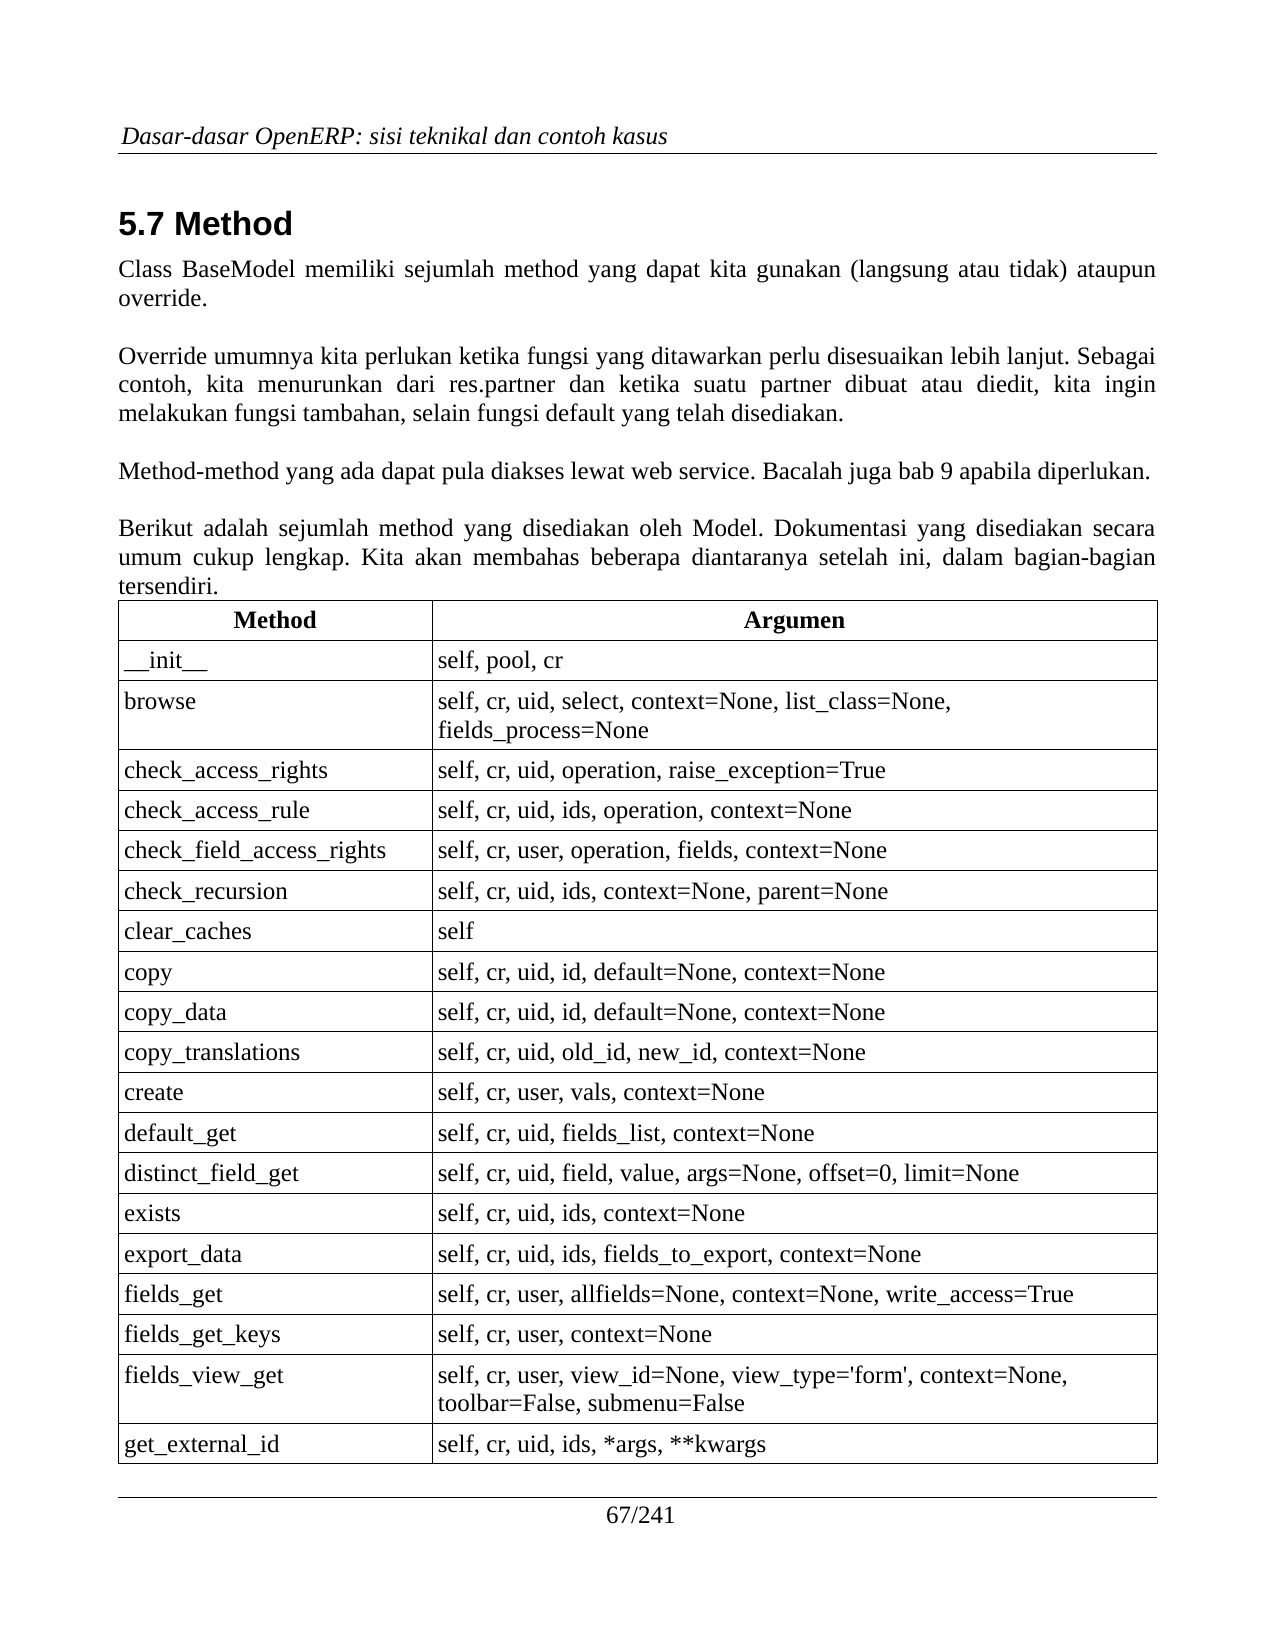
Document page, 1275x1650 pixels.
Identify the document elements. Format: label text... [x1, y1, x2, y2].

table_cell check_access_rule [119, 791, 432, 830]
table_cell copy [119, 952, 432, 991]
text Berikut adalah sejumlah method yang disediakan oleh Model. Dokumentasi yang disediakan secara umum cukup lengkap. Kita akan membahas beberapa diantaranya setelah ini, dalam bagian-bagian tersendiri. [118, 513, 1157, 599]
table_cell get_external_id [119, 1424, 432, 1463]
table_cell self, cr, user, operation, fields, context=None [433, 831, 1157, 870]
table_cell check_field_access_rights [119, 831, 432, 870]
table_cell self, pool, cr [433, 641, 1157, 680]
table_cell self, cr, uid, ids, context=None [433, 1194, 1157, 1233]
text Class BaseModel memiliki sejumlah method yang dapat kita gunakan (langsung atau tidak) ataupun override. [118, 254, 1157, 312]
table_cell copy_data [119, 992, 432, 1031]
table_cell browse [119, 681, 432, 749]
table_cell self, cr, uid, field, value, args=None, offset=0, limit=None [433, 1153, 1157, 1193]
table_cell self, cr, uid, ids, operation, context=None [433, 791, 1157, 830]
table_cell fields_view_get [119, 1355, 432, 1423]
table_cell distinct_field_get [119, 1153, 432, 1193]
table_cell copy_translations [119, 1032, 432, 1072]
subtitle 5.7 Method [118, 203, 1157, 242]
table_cell fields_get [119, 1274, 432, 1313]
table_cell fields_get_keys [119, 1315, 432, 1354]
table_cell self, cr, uid, ids, fields_to_export, context=None [433, 1234, 1157, 1273]
text Override umumnya kita perlukan ketika fungsi yang ditawarkan perlu disesuaikan lebih lanjut. Sebagai contoh, kita menurunkan dari res.partner dan ketika suatu partner dibuat atau diedit, kita ingin melakukan fungsi tambahan, selain fungsi default yang telah disediakan. [118, 341, 1157, 427]
table_cell __init__ [119, 641, 432, 680]
table_header Argumen [433, 601, 1157, 640]
table_cell self, cr, uid, operation, raise_exception=True [433, 750, 1157, 789]
table_cell export_data [119, 1234, 432, 1273]
text Method-method yang ada dapat pula diakses lewat web service. Bacalah juga bab 9 apabila diperlukan. [118, 456, 1157, 484]
table_cell clear_caches [119, 911, 432, 951]
table_cell self [433, 911, 1157, 951]
table_cell check_recursion [119, 871, 432, 910]
table_cell self, cr, uid, old_id, new_id, context=None [433, 1032, 1157, 1072]
table_cell self, cr, uid, id, default=None, context=None [433, 952, 1157, 991]
table_cell self, cr, user, vals, context=None [433, 1073, 1157, 1112]
table_cell self, cr, uid, id, default=None, context=None [433, 992, 1157, 1031]
table_cell self, cr, uid, ids, *args, **kwargs [433, 1424, 1157, 1463]
table_cell exists [119, 1194, 432, 1233]
table_cell self, cr, user, allfields=None, context=None, write_access=True [433, 1274, 1157, 1313]
table_cell self, cr, user, context=None [433, 1315, 1157, 1354]
table_cell create [119, 1073, 432, 1112]
table_cell check_access_rights [119, 750, 432, 789]
table_cell self, cr, uid, fields_list, context=None [433, 1113, 1157, 1152]
table_cell default_get [119, 1113, 432, 1152]
table_header Method [119, 601, 432, 640]
table_cell self, cr, uid, select, context=None, list_class=None, fields_process=None [433, 681, 1157, 749]
table_cell self, cr, uid, ids, context=None, parent=None [433, 871, 1157, 910]
table_cell self, cr, user, view_id=None, view_type='form', context=None, toolbar=False, submenu=False [433, 1355, 1157, 1423]
